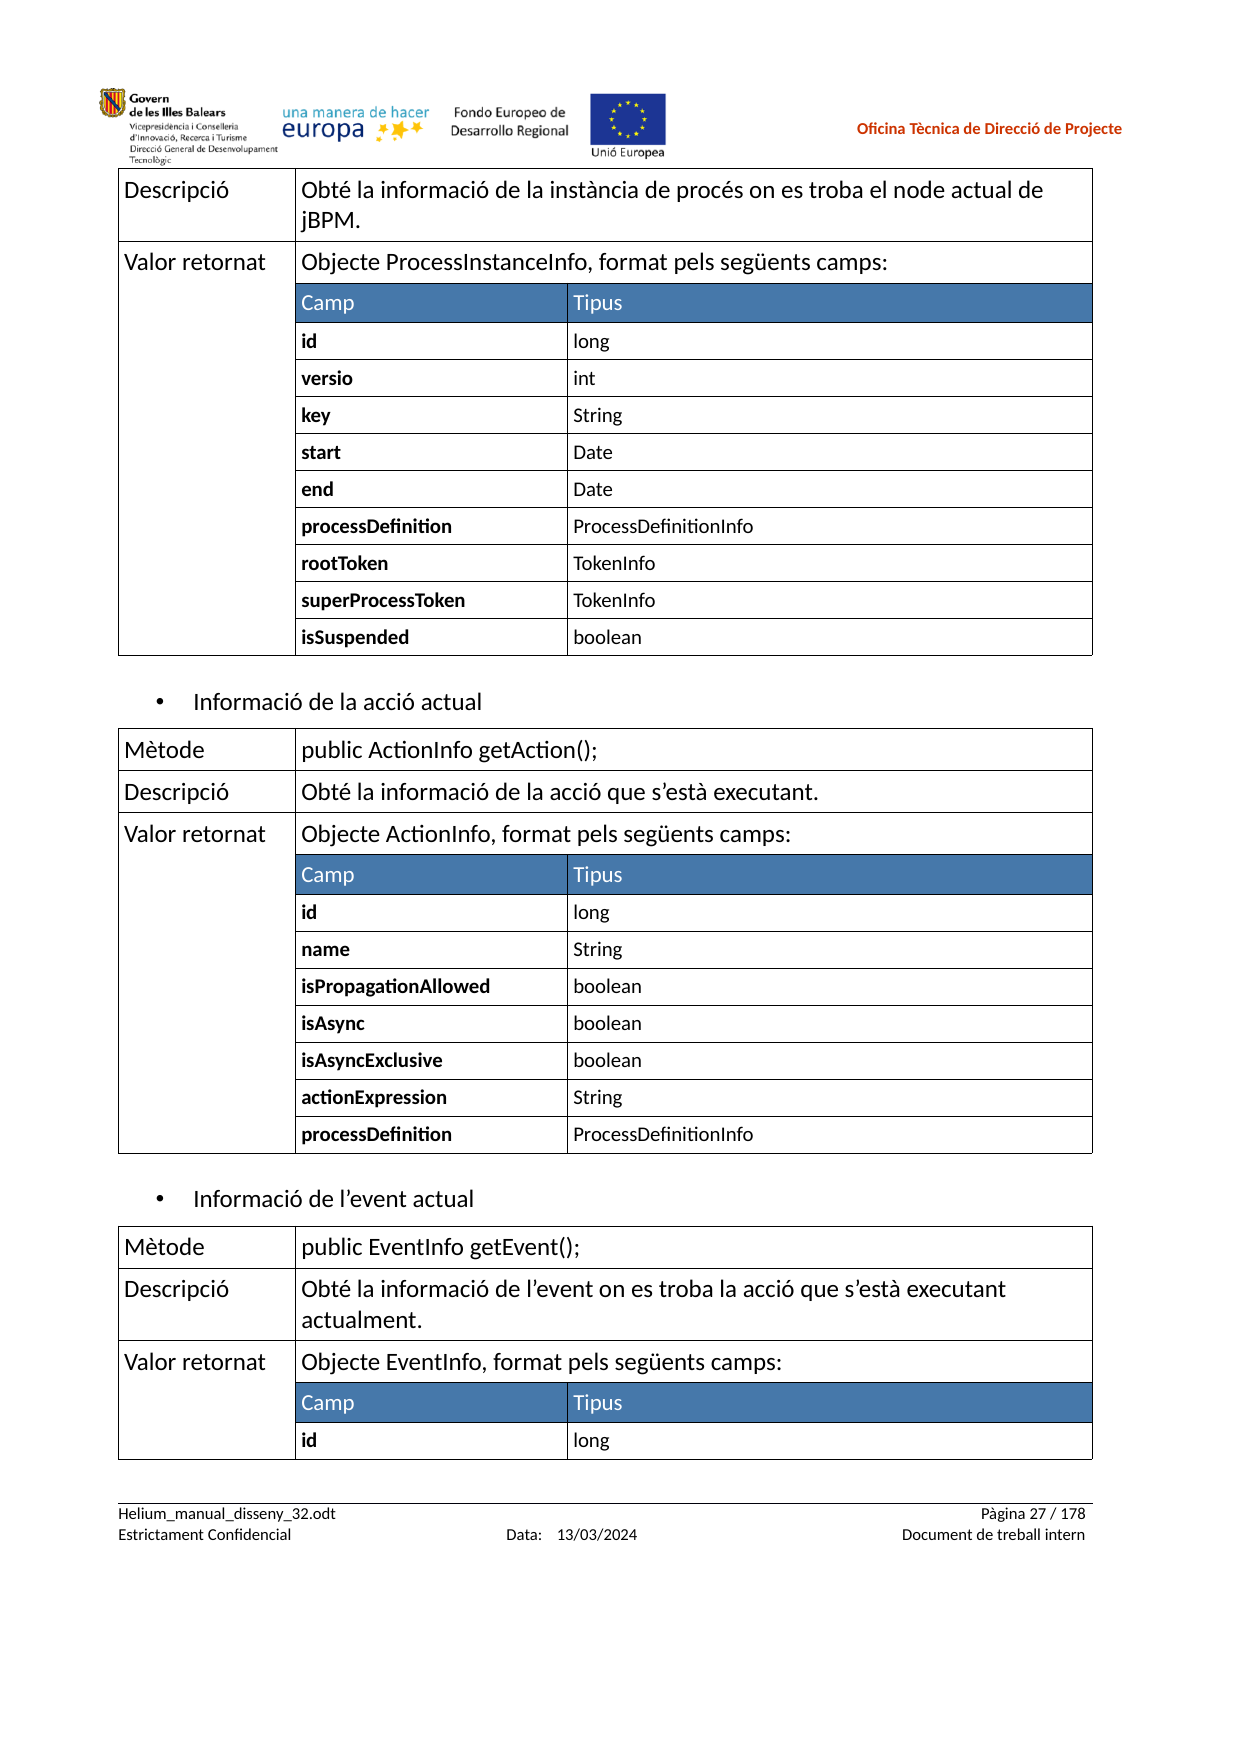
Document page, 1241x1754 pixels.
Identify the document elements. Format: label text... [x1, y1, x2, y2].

table_cell id [296, 1423, 567, 1459]
table_header Mètode [119, 729, 295, 770]
table_cell TokenInfo [568, 545, 1092, 581]
table_cell processDefinition [296, 1117, 567, 1153]
table_cell Valor retornat [119, 242, 295, 655]
table_cell Tipus [568, 284, 1092, 322]
table_cell Valor retornat [119, 813, 295, 1153]
table_cell Tipus [568, 1383, 1092, 1422]
table_cell versio [296, 360, 567, 396]
table_header public EventInfo getEvent(); [296, 1227, 1092, 1268]
table_cell String [568, 932, 1092, 968]
table_cell processDefinition [296, 508, 567, 544]
table_cell Date [568, 471, 1092, 507]
table_cell Objecte EventInfo, format pels següents camps: [296, 1341, 1092, 1382]
table_cell key [296, 397, 567, 433]
table_cell Descripció [119, 771, 295, 812]
table_cell boolean [568, 619, 1092, 655]
table_cell long [568, 895, 1092, 931]
table_cell Objecte ProcessInstanceInfo, format pels següents camps: [296, 242, 1092, 283]
list Informació de l’event actual [156, 1183, 1122, 1214]
picture [99, 87, 668, 166]
table_cell superProcessToken [296, 582, 567, 618]
table_cell Date [568, 434, 1092, 470]
table_cell id [296, 323, 567, 359]
table_cell boolean [568, 969, 1092, 1005]
table_cell Obté la informació de la acció que s’està executant. [296, 771, 1092, 812]
table_cell long [568, 1423, 1092, 1459]
table_cell Obté la informació de la instància de procés on es troba el node actual de jBPM. [296, 169, 1092, 241]
table_cell ProcessDefinitionInfo [568, 508, 1092, 544]
table_cell end [296, 471, 567, 507]
table_cell isSuspended [296, 619, 567, 655]
table_cell int [568, 360, 1092, 396]
table_cell isPropagationAllowed [296, 969, 567, 1005]
table_cell long [568, 323, 1092, 359]
table_cell isAsyncExclusive [296, 1043, 567, 1079]
table_cell isAsync [296, 1006, 567, 1042]
table_cell Obté la informació de l’event on es troba la acció que s’està executant actualment. [296, 1269, 1092, 1340]
table_header public ActionInfo getAction(); [296, 729, 1092, 770]
table_cell Objecte ActionInfo, format pels següents camps: [296, 813, 1092, 854]
table_cell ProcessDefinitionInfo [568, 1117, 1092, 1153]
table_cell TokenInfo [568, 582, 1092, 618]
table_cell rootToken [296, 545, 567, 581]
table_cell boolean [568, 1006, 1092, 1042]
table_cell Camp [296, 855, 567, 894]
table_cell Camp [296, 1383, 567, 1422]
table_cell id [296, 895, 567, 931]
list Informació de la acció actual [156, 686, 1122, 716]
table_cell String [568, 1080, 1092, 1116]
table_cell Valor retornat [119, 1341, 295, 1459]
table_cell name [296, 932, 567, 968]
table_header Mètode [119, 1227, 295, 1268]
table_cell Camp [296, 284, 567, 322]
table_cell start [296, 434, 567, 470]
table_cell actionExpression [296, 1080, 567, 1116]
table_cell String [568, 397, 1092, 433]
table_cell Descripció [119, 1269, 295, 1340]
table_cell Tipus [568, 855, 1092, 894]
table_cell boolean [568, 1043, 1092, 1079]
table_cell Descripció [119, 169, 295, 241]
